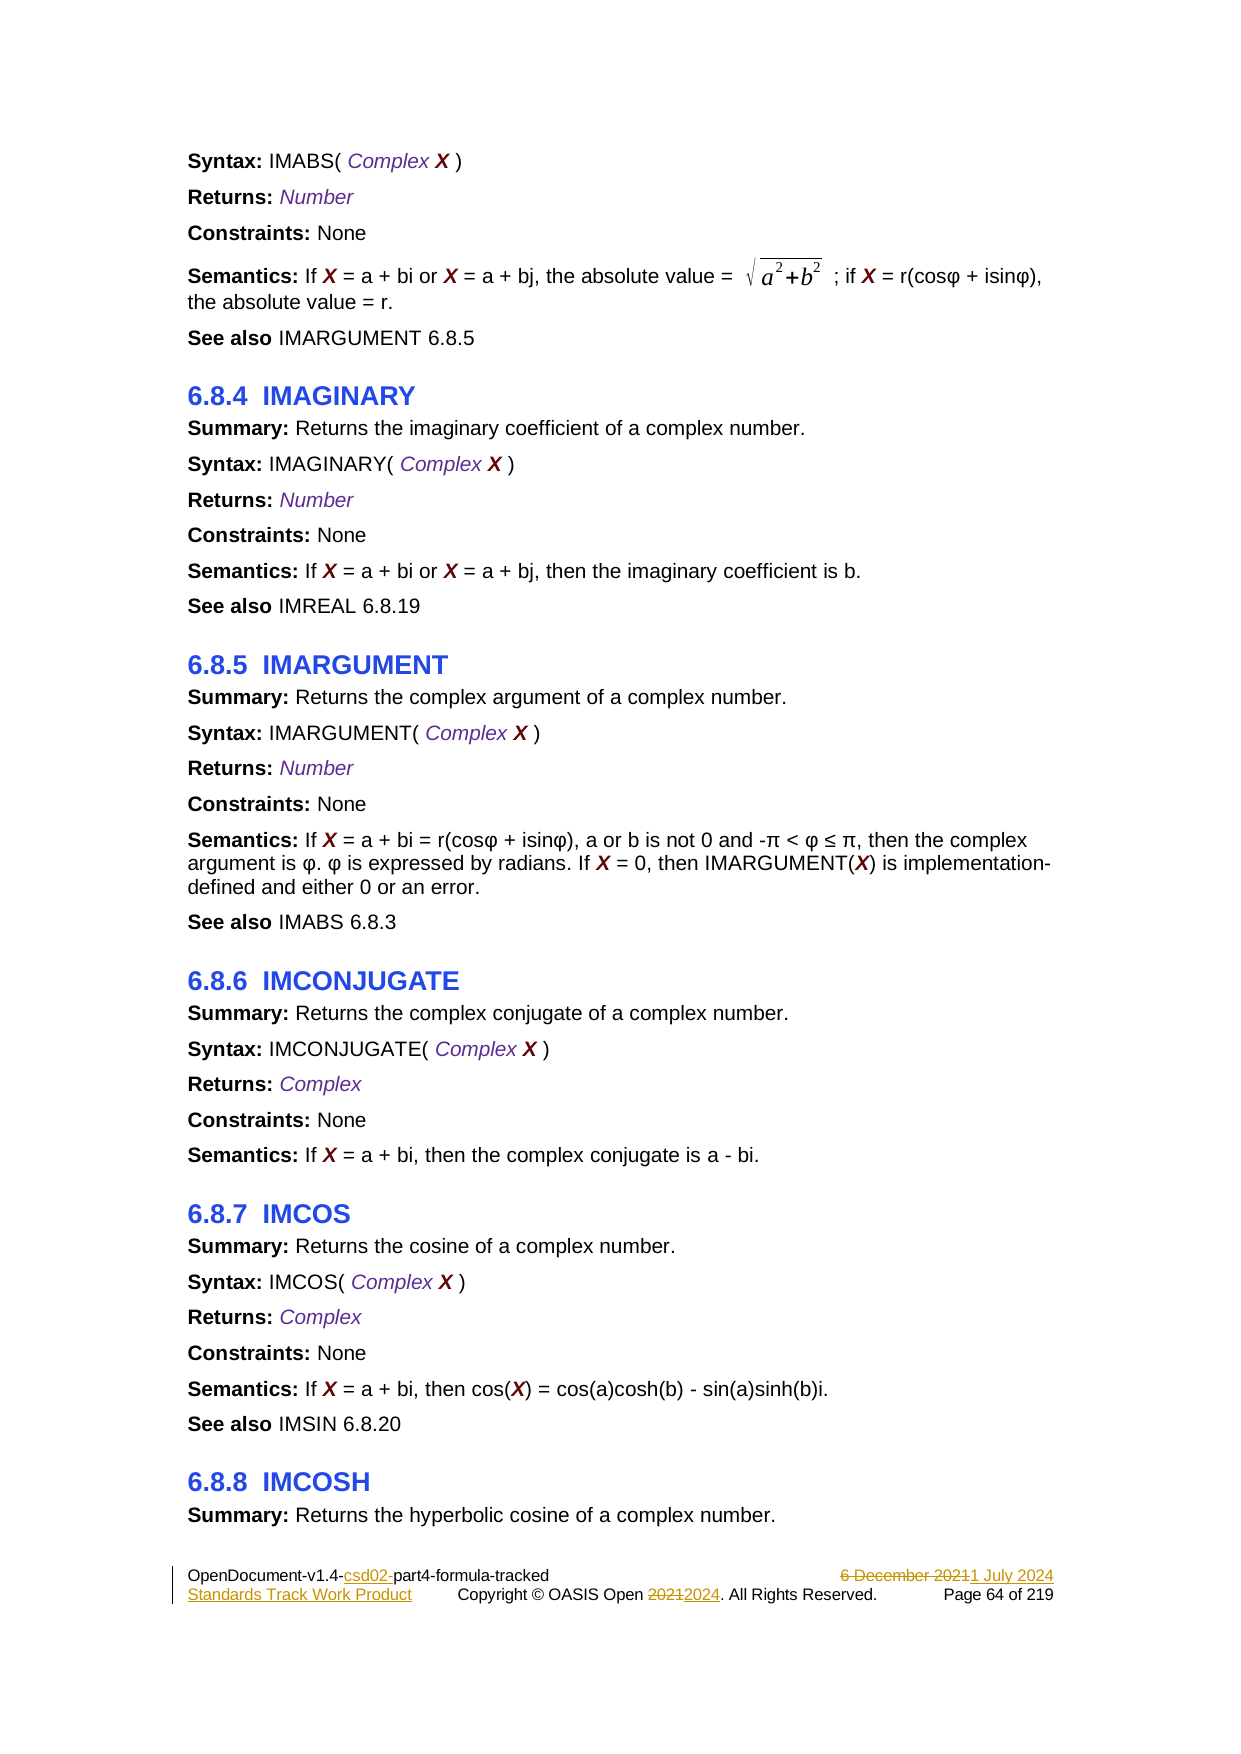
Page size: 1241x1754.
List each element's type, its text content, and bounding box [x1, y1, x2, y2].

text See also IMSIN 6.8.20 [187, 1413, 1053, 1436]
text Semantics: If X = a + bi, then the complex conjugate is a - bi. [187, 1144, 1053, 1167]
text Semantics: If X = a + bi or X = a + bj, then the imaginary coefficient is b. [187, 559, 1053, 583]
text Summary: Returns the complex argument of a complex number. [187, 686, 1053, 709]
subtitle IMARGUMENT [187, 649, 1053, 679]
text Constraints: None [187, 1341, 1053, 1365]
text Returns: Complex [187, 1306, 1053, 1329]
subtitle IMCOSH [187, 1467, 1053, 1497]
subtitle IMCOS [187, 1198, 1053, 1228]
text See also IMREAL 6.8.19 [187, 595, 1053, 618]
text Returns: Number [187, 186, 1053, 209]
text Syntax: IMARGUMENT( Complex X ) [187, 721, 1053, 745]
text Summary: Returns the complex conjugate of a complex number. [187, 1001, 1053, 1025]
text Returns: Number [187, 488, 1053, 512]
text Summary: Returns the imaginary coefficient of a complex number. [187, 417, 1053, 440]
text Constraints: None [187, 221, 1053, 245]
text Syntax: IMCONJUGATE( Complex X ) [187, 1037, 1053, 1061]
text Syntax: IMAGINARY( Complex X ) [187, 452, 1053, 476]
text Returns: Number [187, 757, 1053, 780]
text Semantics: If X = a + bi, then cos(X) = cos(a)cosh(b) - sin(a)sinh(b)i. [187, 1377, 1053, 1401]
text Semantics: If X = a + bi or X = a + bj, the absolute value = ; if X = r(cosφ + isinφ), the absolute value = r. [187, 257, 1053, 314]
text See also IMARGUMENT 6.8.5 [187, 326, 1053, 350]
subtitle IMAGINARY [187, 381, 1053, 411]
text Semantics: If X = a + bi = r(cosφ + isinφ), a or b is not 0 and -π < φ ≤ π, then the complex argument is φ. φ is expressed by radians. If X = 0, then IMARGUMENT(X) is implementation-defined and either 0 or an error. [187, 828, 1053, 899]
text Returns: Complex [187, 1073, 1053, 1096]
subtitle IMCONJUGATE [187, 965, 1053, 995]
text Syntax: IMABS( Complex X ) [187, 150, 1053, 173]
text See also IMABS 6.8.3 [187, 911, 1053, 934]
text Constraints: None [187, 524, 1053, 547]
text Constraints: None [187, 792, 1053, 816]
text Summary: Returns the hyperbolic cosine of a complex number. [187, 1503, 1053, 1527]
text Constraints: None [187, 1108, 1053, 1132]
text Syntax: IMCOS( Complex X ) [187, 1270, 1053, 1294]
text Summary: Returns the cosine of a complex number. [187, 1234, 1053, 1258]
